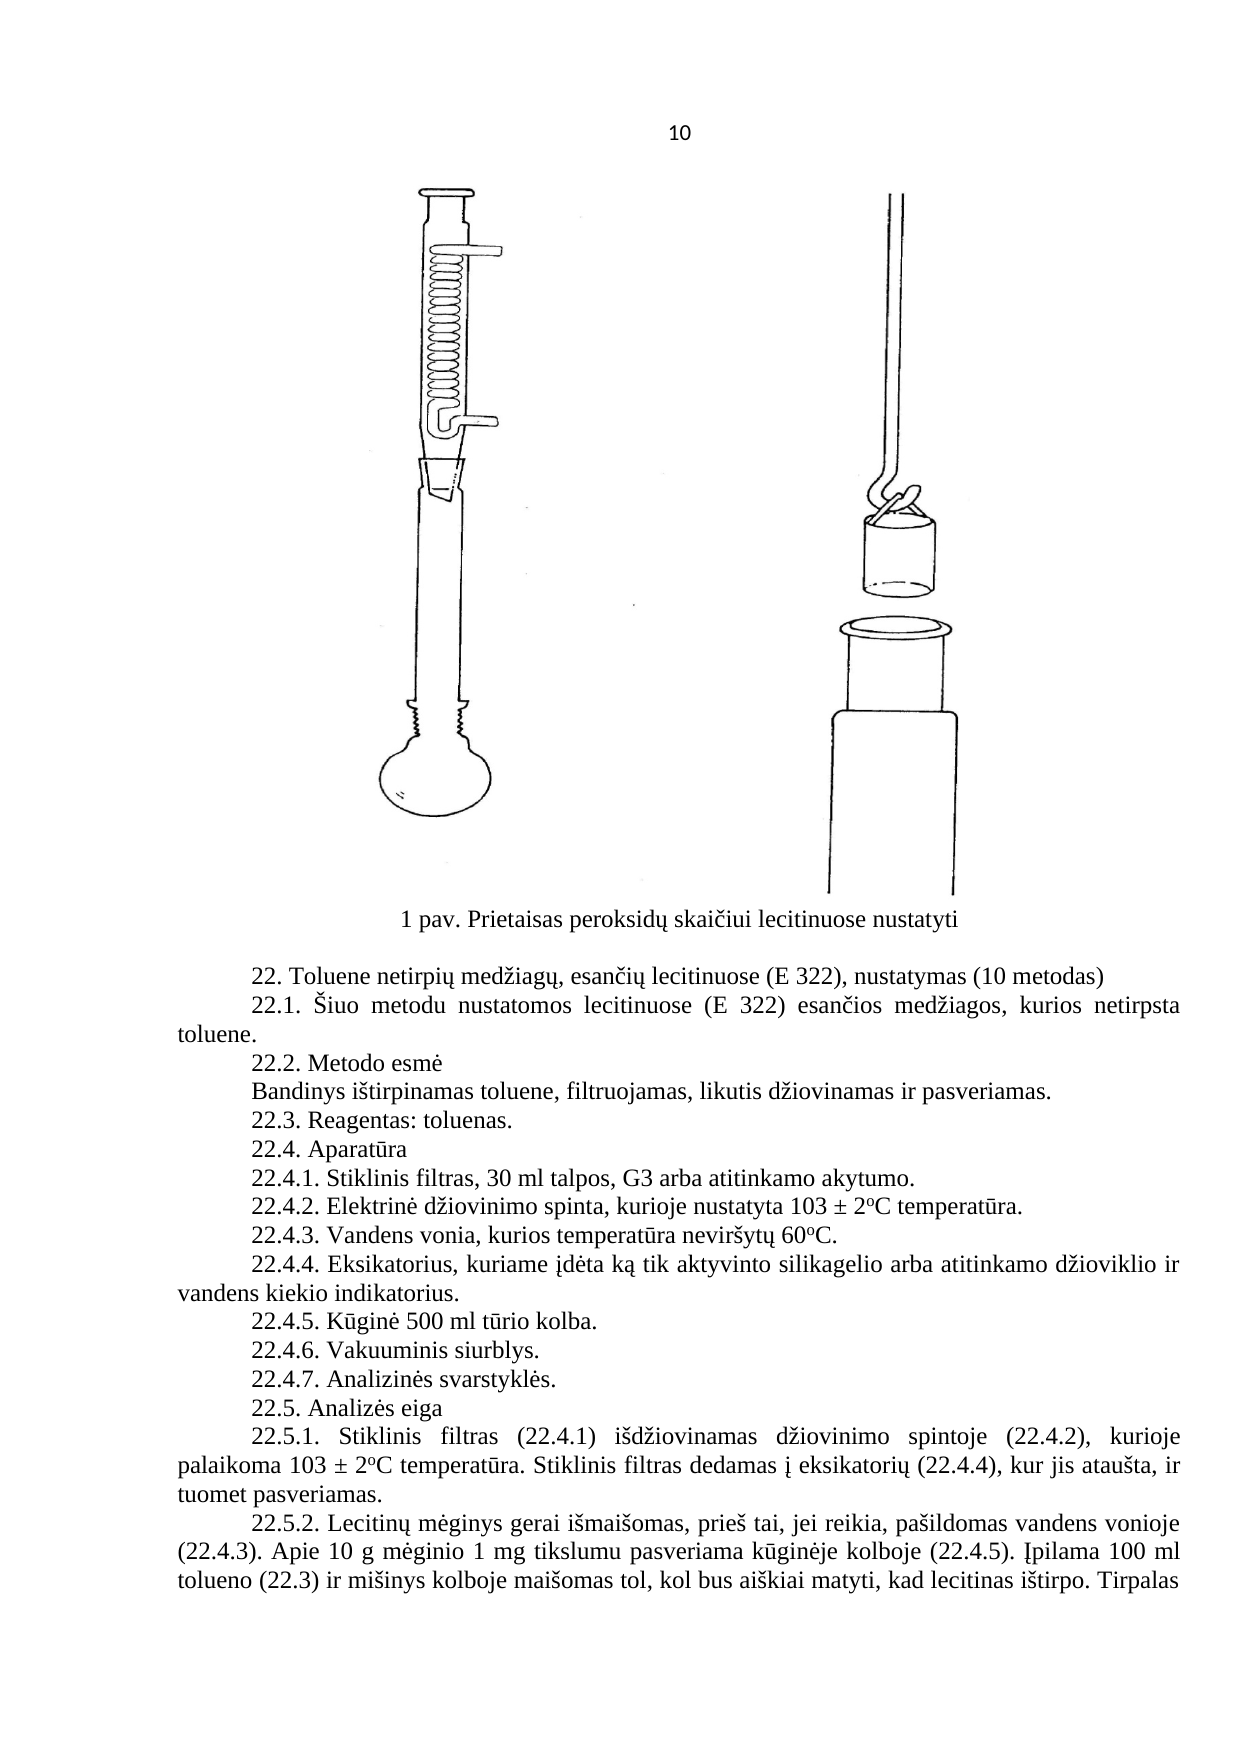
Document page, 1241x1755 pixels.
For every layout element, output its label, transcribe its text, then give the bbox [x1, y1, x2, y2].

text 22.1. Šiuo metodu nustatomos lecitinuose (E 322) esančios medžiagos, kurios netirpsta toluene. [177, 990, 1181, 1048]
text Bandinys ištirpinamas toluene, filtruojamas, likutis džiovinamas ir pasveriamas. [177, 1076, 1181, 1105]
text 22.4.1. Stiklinis filtras, 30 ml talpos, G3 arba atitinkamo akytumo. [177, 1163, 1181, 1191]
text 22.4.6. Vakuuminis siurblys. [177, 1335, 1181, 1364]
text 1 pav. Prietaisas peroksidų skaičiui lecitinuose nustatyti [177, 904, 1181, 933]
text 22.4.3. Vandens vonia, kurios temperatūra neviršytų 60oC. [177, 1220, 1181, 1249]
text 22.5. Analizės eiga [177, 1393, 1181, 1421]
text 22.4.5. Kūginė 500 ml tūrio kolba. [177, 1306, 1181, 1335]
text 22.3. Reagentas: toluenas. [177, 1105, 1181, 1134]
text 22.4. Aparatūra [177, 1134, 1181, 1163]
text 22. Toluene netirpių medžiagų, esančių lecitinuose (E 322), nustatymas (10 metodas) [177, 961, 1181, 990]
text 22.5.2. Lecitinų mėginys gerai išmaišomas, prieš tai, jei reikia, pašildomas vandens vonioje (22.4.3). Apie 10 g mėginio 1 mg tikslumu pasveriama kūginėje kolboje (22.4.5). Įpilama 100 ml tolueno (22.3) ir mišinys kolboje maišomas tol, kol bus aiškiai matyti, kad lecitinas ištirpo. Tirpalas [177, 1508, 1181, 1594]
text 22.4.7. Analizinės svarstyklės. [177, 1364, 1181, 1393]
text 22.4.4. Eksikatorius, kuriame įdėta ką tik aktyvinto silikagelio arba atitinkamo džioviklio ir vandens kiekio indikatorius. [177, 1249, 1181, 1306]
text 22.5.1. Stiklinis filtras (22.4.1) išdžiovinamas džiovinimo spintoje (22.4.2), kurioje palaikoma 103 ± 2oC temperatūra. Stiklinis filtras dedamas į eksikatorių (22.4.4), kur jis ataušta, ir tuomet pasveriamas. [177, 1421, 1181, 1508]
text 22.4.2. Elektrinė džiovinimo spinta, kurioje nustatyta 103 ± 2oC temperatūra. [177, 1191, 1181, 1220]
text 22.2. Metodo esmė [177, 1048, 1181, 1076]
